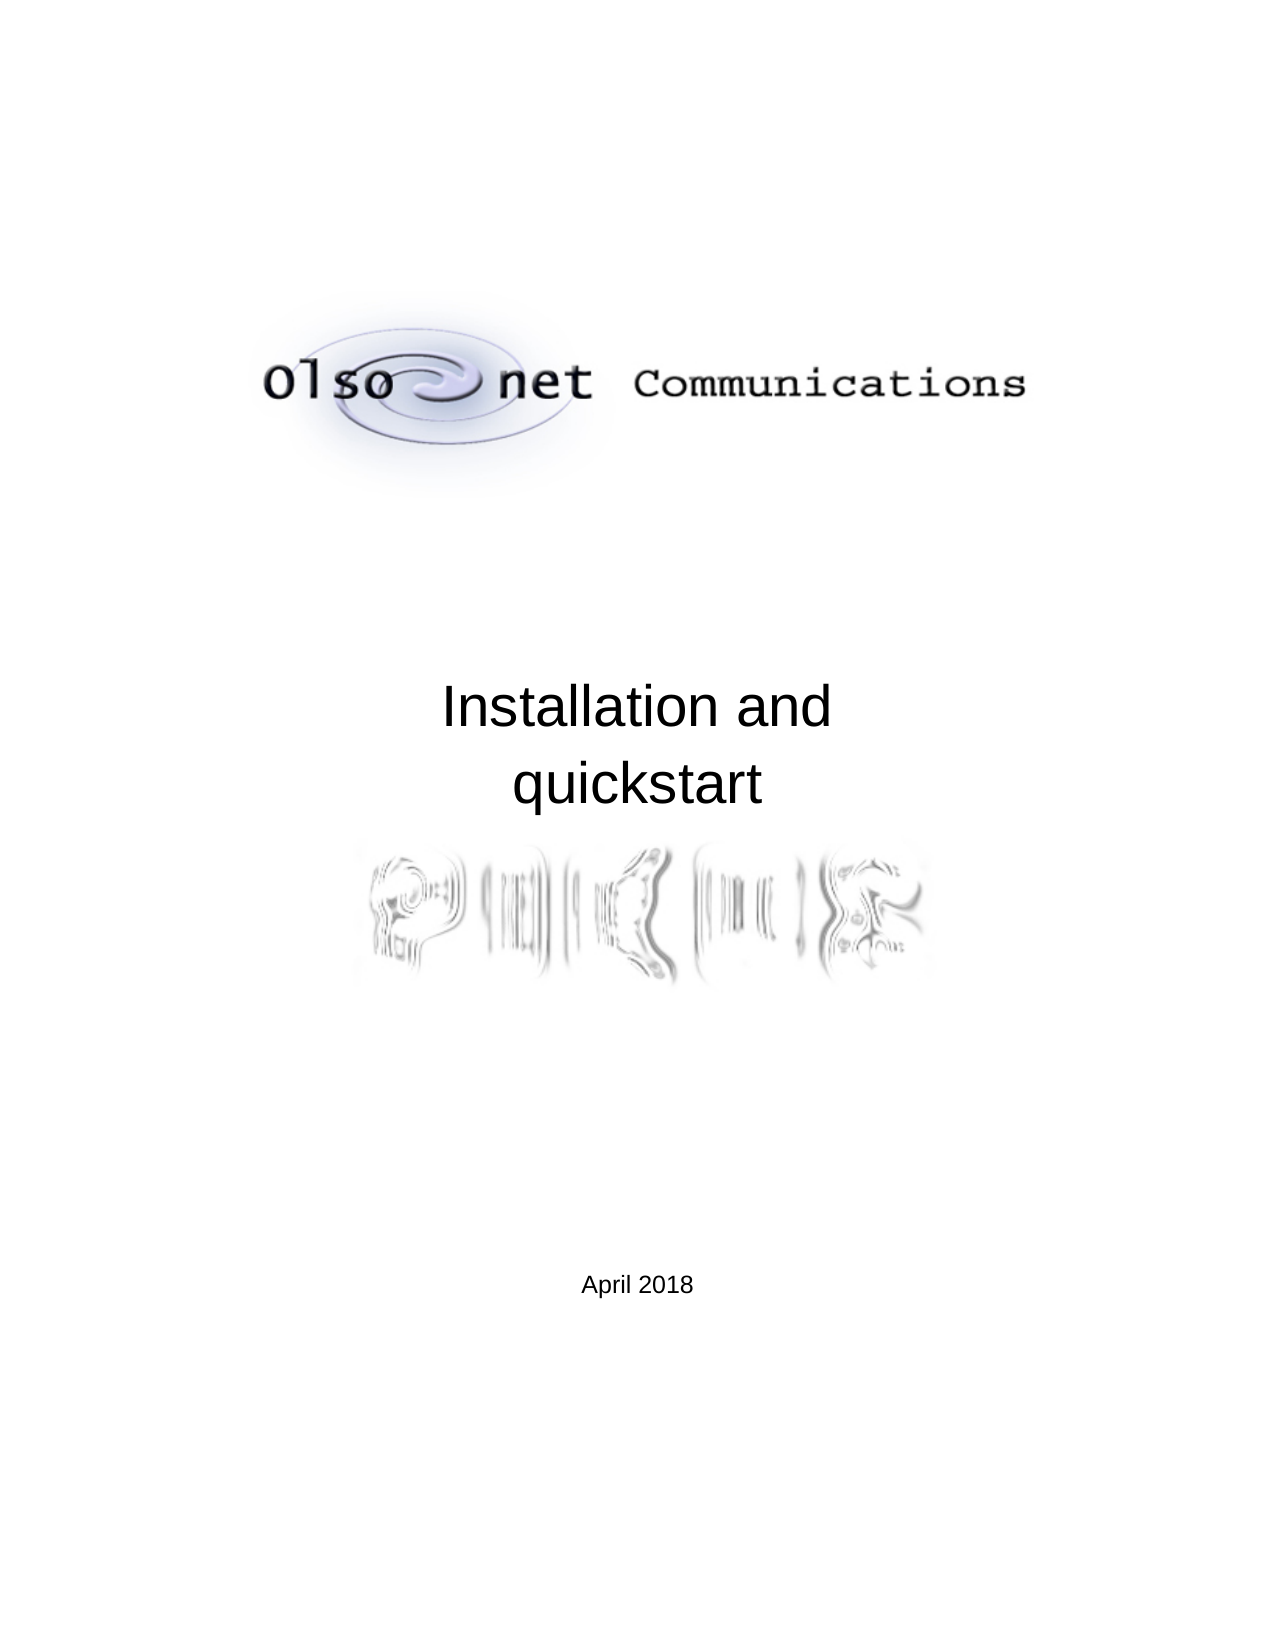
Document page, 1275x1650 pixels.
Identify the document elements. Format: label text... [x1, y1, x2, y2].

text Installation and [210, 674, 1065, 739]
text quickstart [210, 751, 1065, 816]
picture [241, 291, 1034, 498]
picture [332, 820, 955, 1052]
text April 2018 [210, 1271, 1065, 1299]
